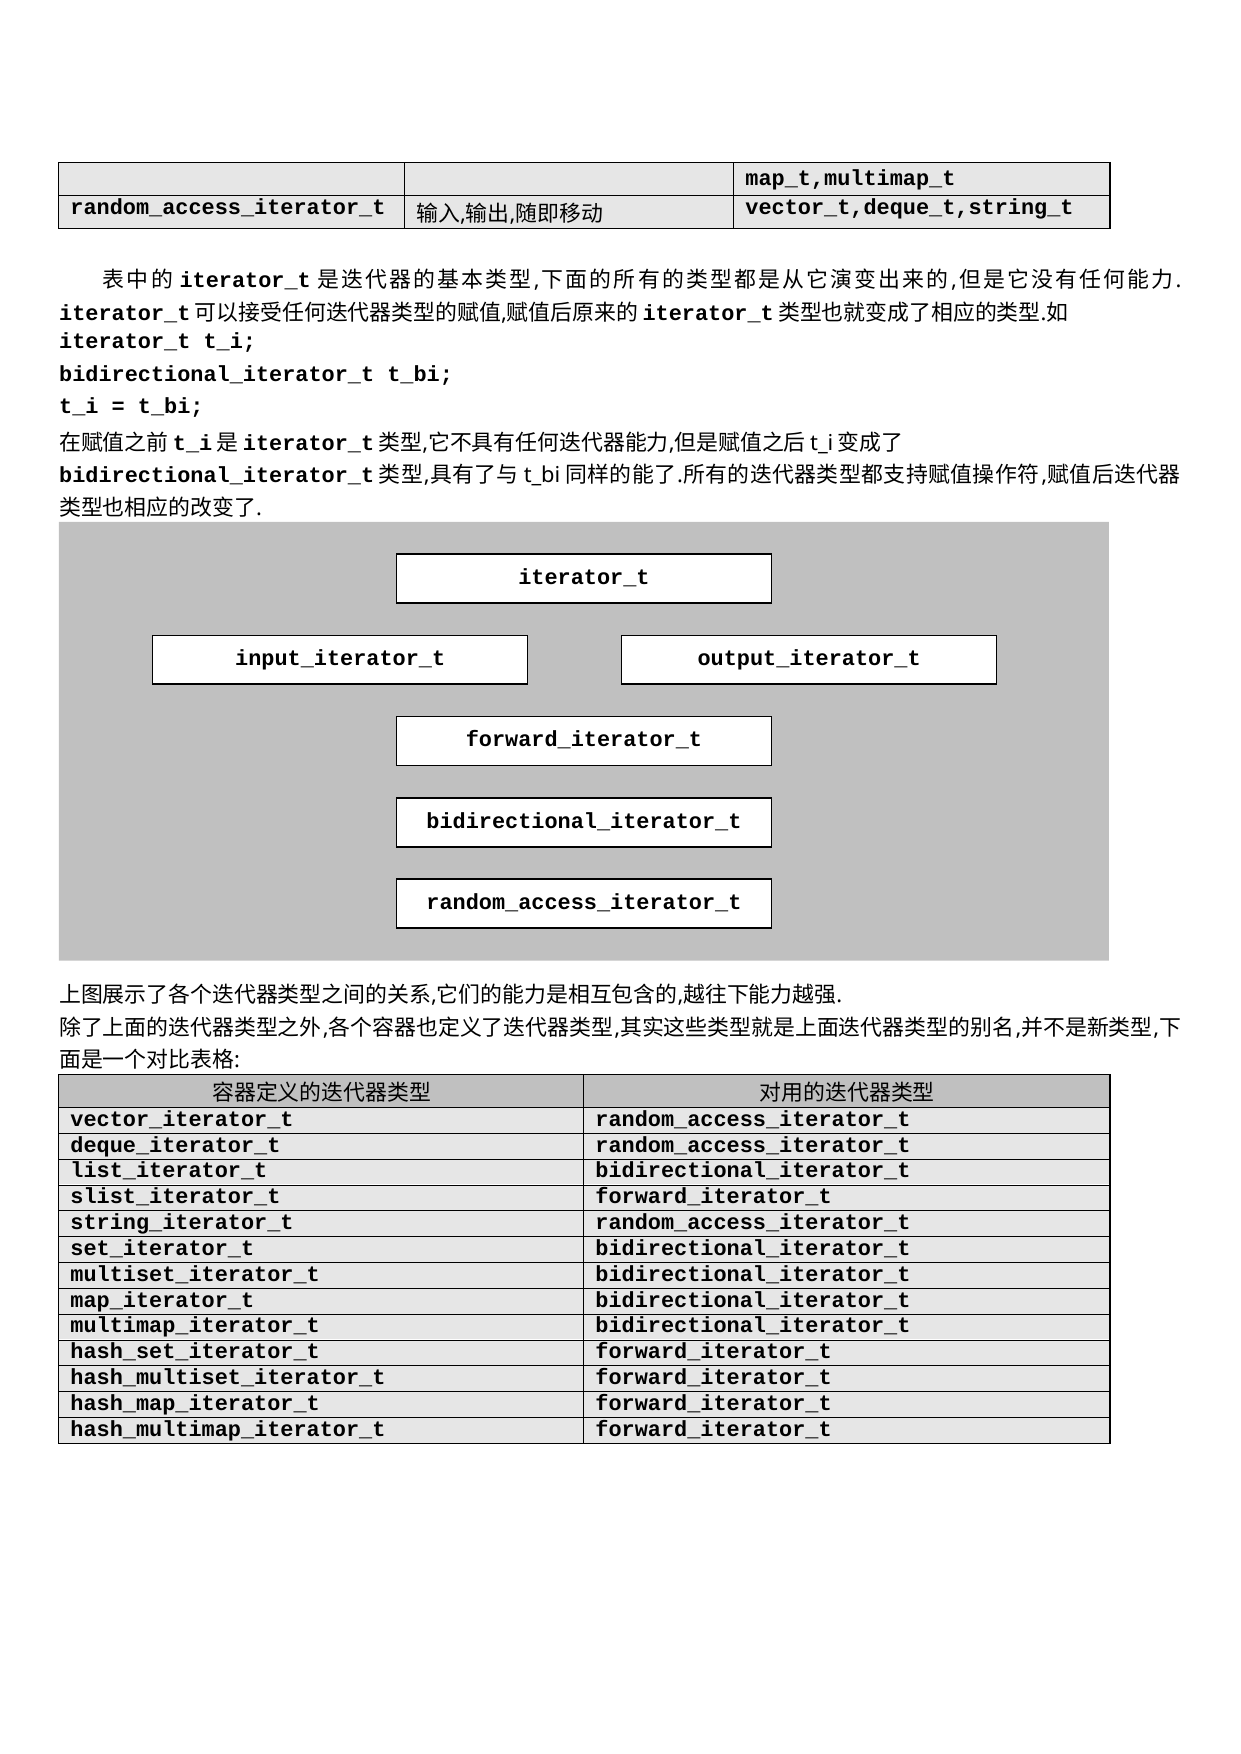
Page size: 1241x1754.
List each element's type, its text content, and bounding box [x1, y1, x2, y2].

text t_i = t_bi; [59, 392, 1181, 424]
text bidirectional_iterator_t类型,具有了与t_bi同样的能了.所有的迭代器类型都支持赋值操作符,赋值后迭代器类型也相应的改变了. [59, 457, 1181, 522]
text 上图展示了各个迭代器类型之间的关系,它们的能力是相互包含的,越往下能力越强. [59, 977, 1181, 1009]
table_cell vector_iterator_t [59, 1108, 583, 1133]
table_cell hash_set_iterator_t [59, 1341, 583, 1365]
table_cell multiset_iterator_t [59, 1263, 583, 1288]
table_cell map_t,multimap_t [734, 163, 1109, 195]
text 在赋值之前t_i是iterator_t类型,它不具有任何迭代器能力,但是赋值之后t_i变成了 [59, 424, 1181, 457]
table_header 容器定义的迭代器类型 [59, 1075, 583, 1107]
table_cell bidirectional_iterator_t [584, 1160, 1109, 1184]
table_cell slist_iterator_t [59, 1186, 583, 1210]
text bidirectional_iterator_t t_bi; [59, 359, 1181, 392]
table_cell bidirectional_iterator_t [584, 1263, 1109, 1288]
table_cell random_access_iterator_t [584, 1134, 1109, 1159]
table_cell bidirectional_iterator_t [584, 1237, 1109, 1262]
table_cell forward_iterator_t [584, 1366, 1109, 1391]
table_cell list_iterator_t [59, 1160, 583, 1184]
text iterator_t t_i; [59, 327, 1181, 359]
text 表中的iterator_t是迭代器的基本类型,下面的所有的类型都是从它演变出来的,但是它没有任何能力. iterator_t可以接受任何迭代器类型的赋值,赋值后原来的iterator_t类型也就变成了相应的类型.如 [59, 262, 1181, 327]
table_cell map_iterator_t [59, 1289, 583, 1314]
table_cell forward_iterator_t [584, 1418, 1109, 1443]
table_cell multimap_iterator_t [59, 1315, 583, 1339]
table_cell [405, 163, 733, 195]
table_cell forward_iterator_t [584, 1392, 1109, 1417]
table_cell string_iterator_t [59, 1211, 583, 1236]
table_cell deque_iterator_t [59, 1134, 583, 1159]
table_cell 输入,输出,随即移动 [405, 196, 733, 228]
table_cell forward_iterator_t [584, 1341, 1109, 1365]
text 除了上面的迭代器类型之外,各个容器也定义了迭代器类型,其实这些类型就是上面迭代器类型的别名,并不是新类型,下面是一个对比表格: [59, 1009, 1181, 1074]
table_cell forward_iterator_t [584, 1186, 1109, 1210]
table_header 对用的迭代器类型 [584, 1075, 1109, 1107]
table_cell bidirectional_iterator_t [584, 1315, 1109, 1339]
table_cell random_access_iterator_t [584, 1108, 1109, 1133]
table_cell [59, 163, 404, 195]
table_cell hash_map_iterator_t [59, 1392, 583, 1417]
table_cell hash_multiset_iterator_t [59, 1366, 583, 1391]
table_cell random_access_iterator_t [584, 1211, 1109, 1236]
table_cell random_access_iterator_t [59, 196, 404, 228]
table_cell set_iterator_t [59, 1237, 583, 1262]
table_cell vector_t,deque_t,string_t [734, 196, 1109, 228]
table_cell hash_multimap_iterator_t [59, 1418, 583, 1443]
table_cell bidirectional_iterator_t [584, 1289, 1109, 1314]
